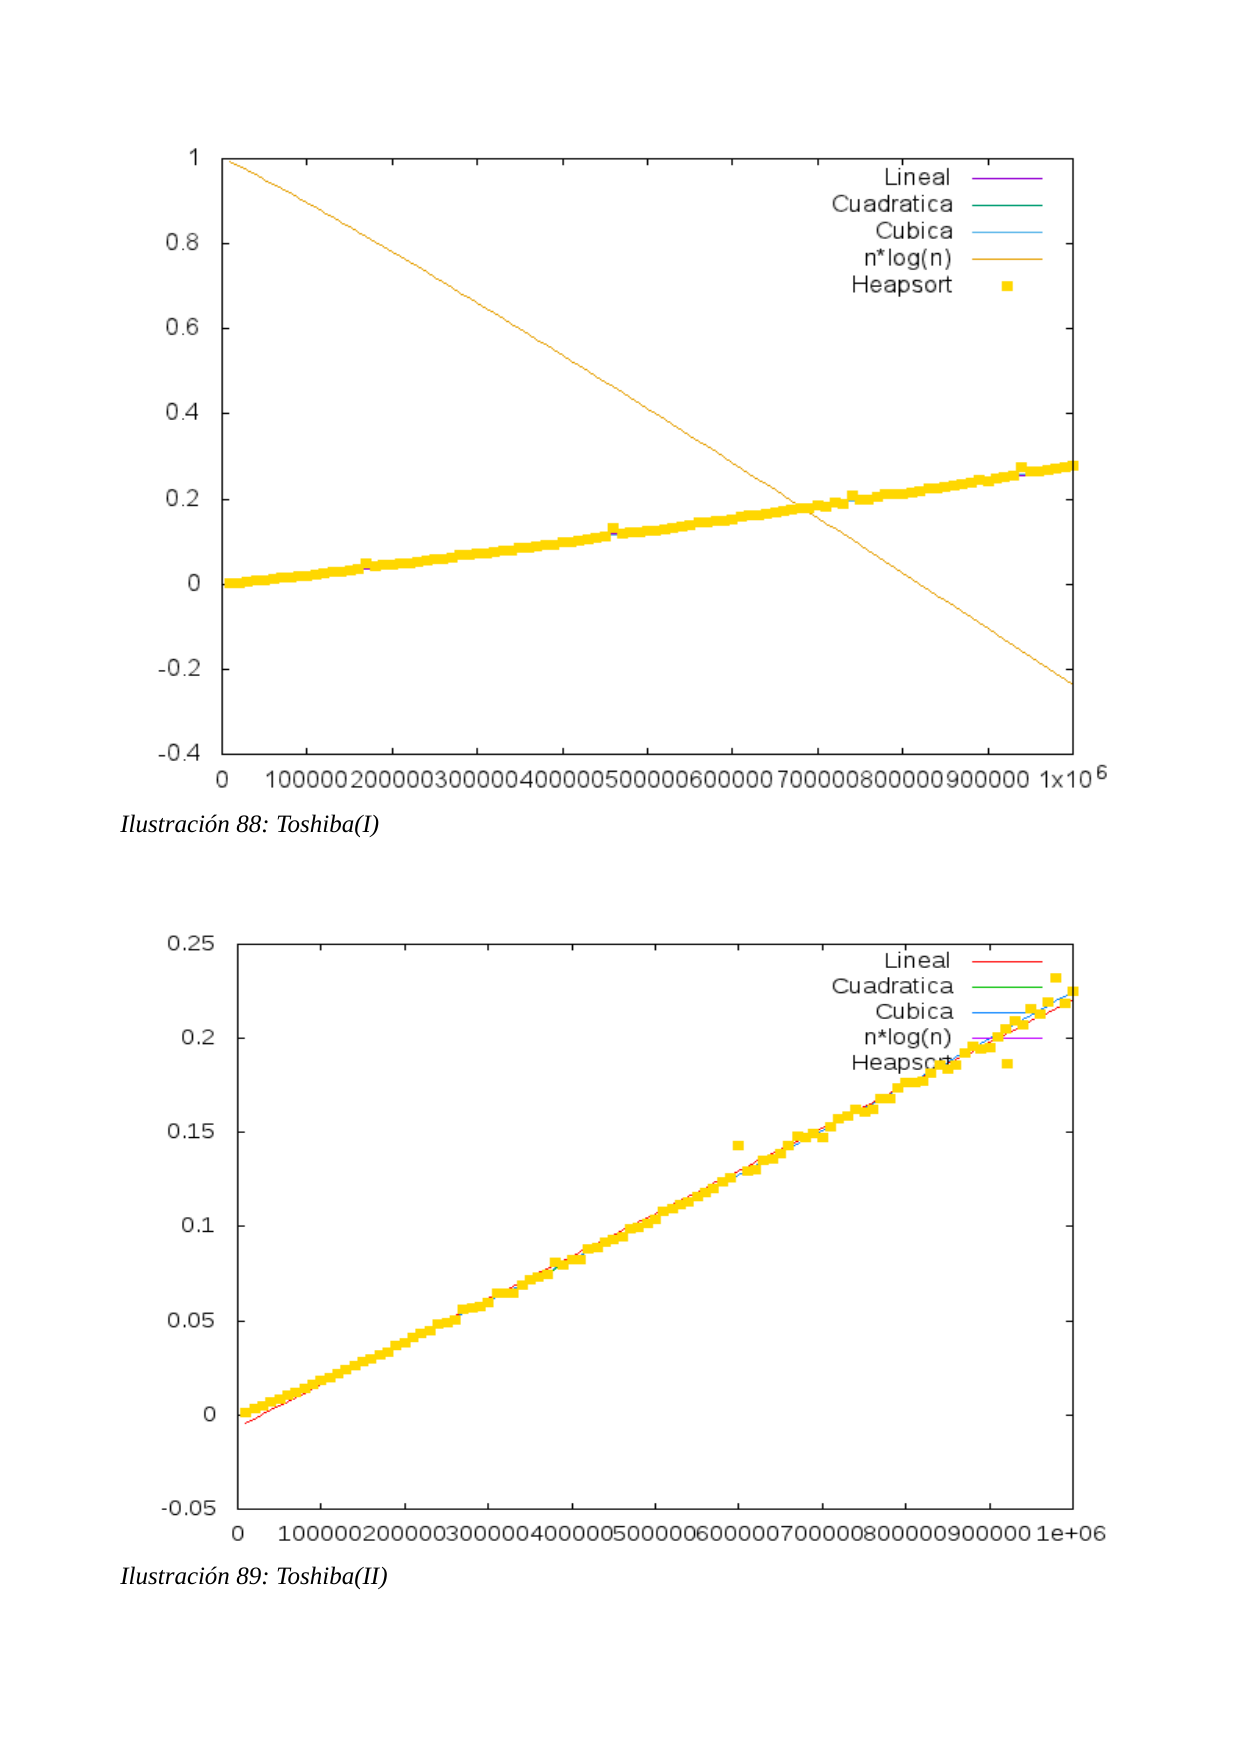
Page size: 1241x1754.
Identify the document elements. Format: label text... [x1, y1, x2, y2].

picture [120, 130, 1121, 809]
text Ilustración 88: Toshiba(I) [120, 809, 1120, 838]
text Ilustración 89: Toshiba(II) [120, 1561, 1120, 1589]
picture [120, 917, 1121, 1561]
